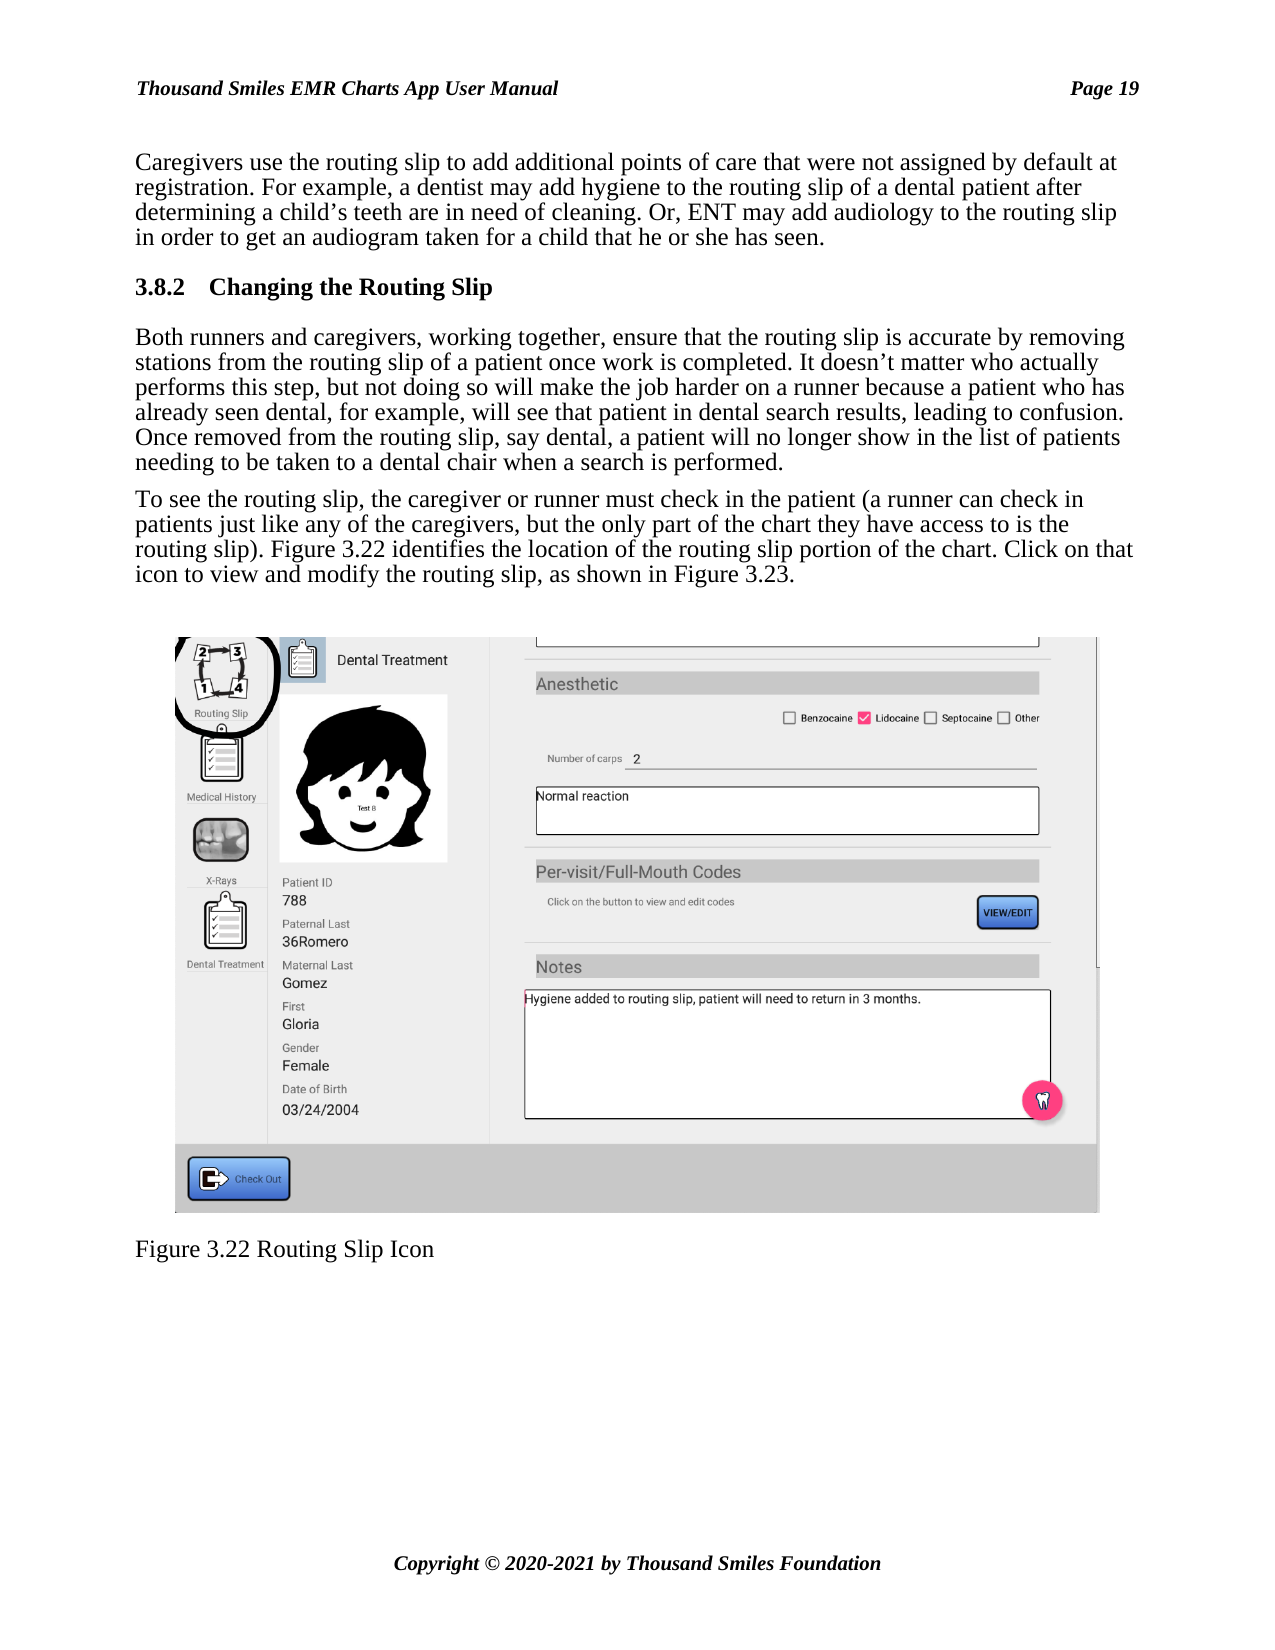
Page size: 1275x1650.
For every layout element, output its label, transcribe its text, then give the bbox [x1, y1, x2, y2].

text Caregivers use the routing slip to add additional points of care that were not assigned by default at registration. For example, a dentist may add hygiene to the routing slip of a dental patient after determining a child’s teeth are in need of cleaning. Or, ENT may add audiology to the routing slip in order to get an audiogram taken for a child that he or she has seen. [135, 150, 1140, 250]
text Both runners and caregivers, working together, ensure that the routing slip is accurate by removing stations from the routing slip of a patient once work is completed. It doesn’t matter who actually performs this step, but not doing so will make the job harder on a runner because a patient who has already seen dental, for example, will see that patient in dental search results, leading to confusion. Once removed from the routing slip, say dental, a patient will no longer show in the list of patients needing to be taken to a dental chair when a search is performed. [135, 325, 1140, 475]
text Figure 3.22 Routing Slip Icon [135, 1237, 1140, 1262]
picture [175, 637, 1100, 1213]
subtitle Changing the Routing Slip [135, 275, 1140, 300]
text To see the routing slip, the caregiver or runner must check in the patient (a runner can check in patients just like any of the caregivers, but the only part of the chart they have access to is the routing slip). Figure 3.22 identifies the location of the routing slip portion of the chart. Click on that icon to view and modify the routing slip, as shown in Figure 3.23. [135, 487, 1140, 587]
